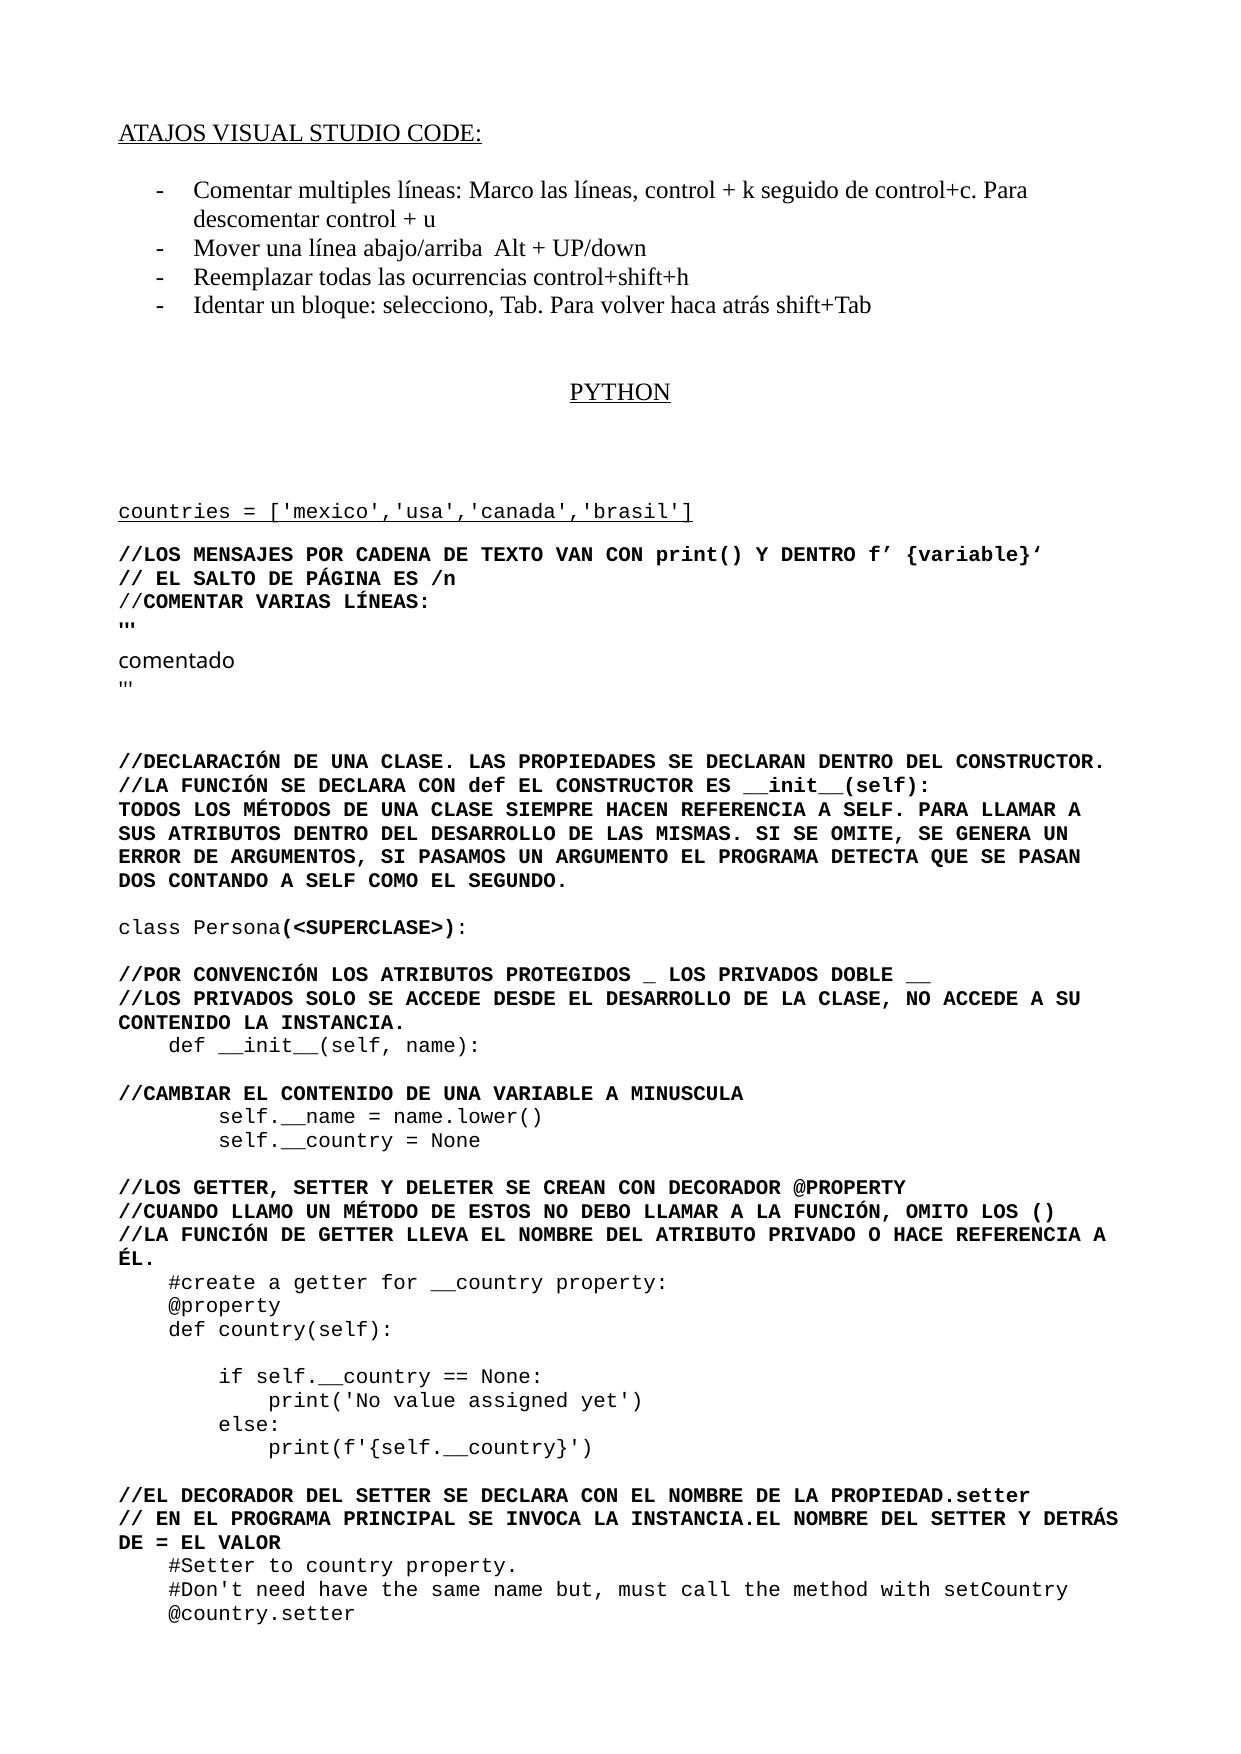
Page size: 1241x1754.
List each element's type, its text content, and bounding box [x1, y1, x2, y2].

text //LA FUNCIÓN SE DECLARA CON def EL CONSTRUCTOR ES __init__(self): [118, 775, 1122, 799]
text TODOS LOS MÉTODOS DE UNA CLASE SIEMPRE HACEN REFERENCIA A SELF. PARA LLAMAR A SUS ATRIBUTOS DENTRO DEL DESARROLLO DE LAS MISMAS. SI SE OMITE, SE GENERA UN ERROR DE ARGUMENTOS, SI PASAMOS UN ARGUMENTO EL PROGRAMA DETECTA QUE SE PASAN DOS CONTANDO A SELF COMO EL SEGUNDO. [118, 799, 1122, 893]
text // EL SALTO DE PÁGINA ES /n [118, 568, 1122, 591]
text ''' [118, 674, 1122, 704]
list Mover una línea abajo/arriba Alt + UP/down [156, 233, 1122, 262]
text #create a getter for __country property: [118, 1272, 1122, 1295]
text self.__country = None [118, 1130, 1122, 1153]
text //CUANDO LLAMO UN MÉTODO DE ESTOS NO DEBO LLAMAR A LA FUNCIÓN, OMITO LOS () [118, 1201, 1122, 1224]
text self.__name = name.lower() [118, 1106, 1122, 1130]
list Comentar multiples líneas: Marco las líneas, control + k seguido de control+c. Para descomentar control + u [156, 176, 1122, 233]
text ''' [118, 615, 1122, 645]
text @property [118, 1295, 1122, 1319]
text //DECLARACIÓN DE UNA CLASE. LAS PROPIEDADES SE DECLARAN DENTRO DEL CONSTRUCTOR. [118, 752, 1122, 775]
text comentado [118, 645, 1122, 674]
text #Setter to country property. [118, 1556, 1122, 1579]
list Reemplazar todas las ocurrencias control+shift+h [156, 262, 1122, 291]
text //LOS GETTER, SETTER Y DELETER SE CREAN CON DECORADOR @PROPERTY [118, 1177, 1122, 1201]
text ATAJOS VISUAL STUDIO CODE: [118, 118, 1122, 147]
text //COMENTAR VARIAS LÍNEAS: [118, 591, 1122, 615]
text def __init__(self, name): [118, 1035, 1122, 1059]
text def country(self): [118, 1319, 1122, 1343]
text //EL DECORADOR DEL SETTER SE DECLARA CON EL NOMBRE DE LA PROPIEDAD.setter [118, 1484, 1122, 1508]
text countries = ['mexico','usa','canada','brasil'] [118, 501, 1122, 525]
text //LOS PRIVADOS SOLO SE ACCEDE DESDE EL DESARROLLO DE LA CLASE, NO ACCEDE A SU CONTENIDO LA INSTANCIA. [118, 988, 1122, 1035]
text PYTHON [118, 377, 1122, 406]
text print('No value assigned yet') [118, 1390, 1122, 1414]
text //LOS MENSAJES POR CADENA DE TEXTO VAN CON print() Y DENTRO f’ {variable}‘ [118, 544, 1122, 568]
text else: [118, 1414, 1122, 1437]
text #Don't need have the same name but, must call the method with setCountry [118, 1579, 1122, 1603]
text //POR CONVENCIÓN LOS ATRIBUTOS PROTEGIDOS _ LOS PRIVADOS DOBLE __ [118, 964, 1122, 988]
text class Persona(<SUPERCLASE>): [118, 917, 1122, 941]
text // EN EL PROGRAMA PRINCIPAL SE INVOCA LA INSTANCIA.EL NOMBRE DEL SETTER Y DETRÁS DE = EL VALOR [118, 1508, 1122, 1556]
text if self.__country == None: [118, 1366, 1122, 1390]
text print(f'{self.__country}') [118, 1437, 1122, 1461]
text //CAMBIAR EL CONTENIDO DE UNA VARIABLE A MINUSCULA [118, 1083, 1122, 1106]
list Identar un bloque: selecciono, Tab. Para volver haca atrás shift+Tab [156, 291, 1122, 319]
text //LA FUNCIÓN DE GETTER LLEVA EL NOMBRE DEL ATRIBUTO PRIVADO O HACE REFERENCIA A ÉL. [118, 1224, 1122, 1272]
text @country.setter [118, 1603, 1122, 1626]
